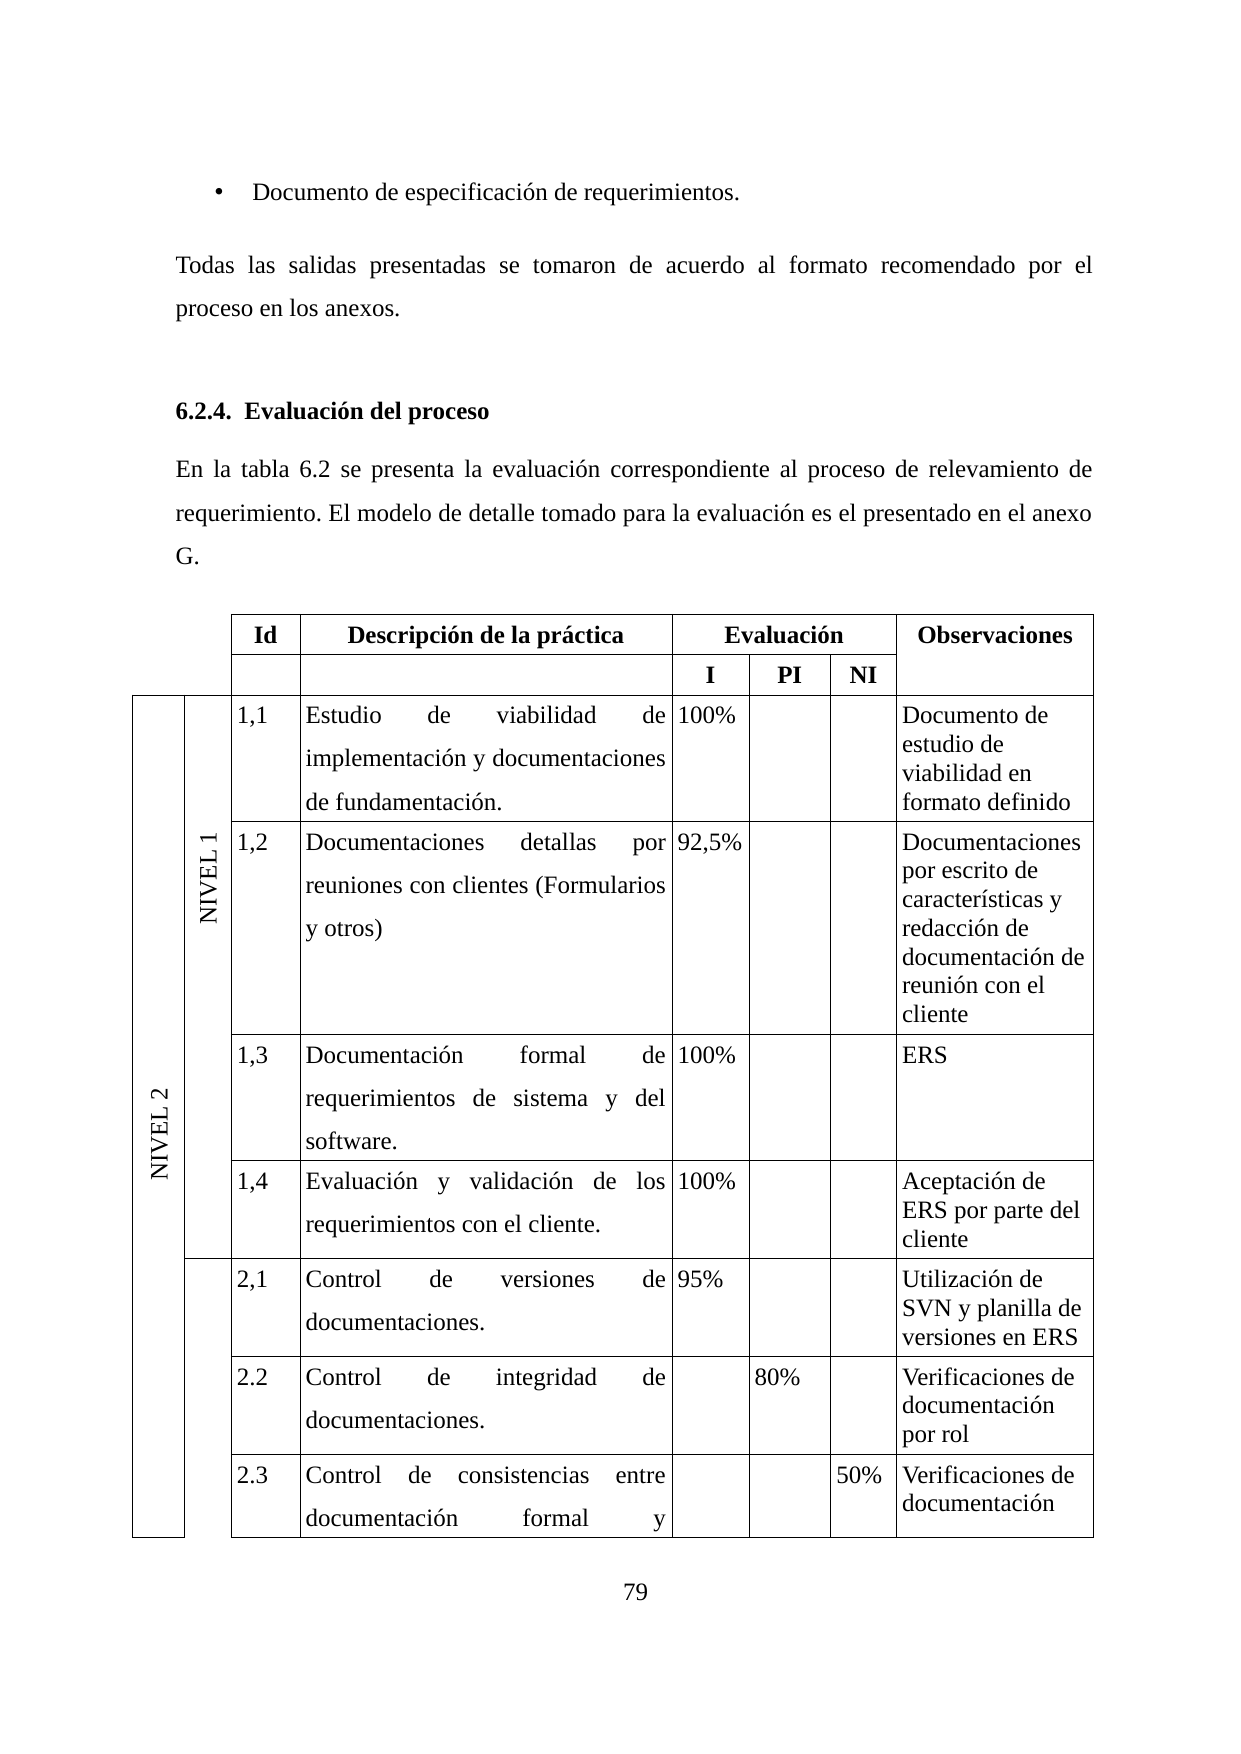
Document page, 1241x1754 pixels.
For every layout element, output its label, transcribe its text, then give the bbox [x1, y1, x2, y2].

table_cell [831, 696, 896, 821]
table_cell 50% [831, 1455, 896, 1537]
table_header [184, 614, 231, 654]
table_cell Verificaciones de documentación por rol [897, 1357, 1093, 1454]
table_cell 92,5% [673, 822, 749, 1034]
table_cell NIVEL 2 [133, 696, 184, 1537]
table_cell Documentaciones por escrito de características y redacción de documentación de reunión con el cliente [897, 822, 1093, 1034]
table_cell [831, 1035, 896, 1160]
table_cell [133, 654, 184, 694]
table_header Id [232, 615, 300, 654]
table_cell [750, 1161, 830, 1258]
table_cell ERS [897, 1035, 1093, 1160]
table_cell [185, 1259, 231, 1537]
table_cell 1,2 [232, 822, 300, 1034]
table_cell Utilización de SVN y planilla de versiones en ERS [897, 1259, 1093, 1356]
table_cell [831, 1259, 896, 1356]
table_cell I [673, 655, 749, 694]
table_cell [831, 822, 896, 1034]
table_header Evaluación [673, 615, 896, 654]
table_cell Evaluación y validación de los requerimientos con el cliente. [301, 1161, 672, 1258]
table_cell [750, 1035, 830, 1160]
table_cell 100% [673, 1035, 749, 1160]
table_cell 1,3 [232, 1035, 300, 1160]
table_cell Control de consistencias entre documentación formal y [301, 1455, 672, 1537]
table_cell [831, 1357, 896, 1454]
table_cell 2,1 [232, 1259, 300, 1356]
table_cell Estudio de viabilidad de implementación y documentaciones de fundamentación. [301, 696, 672, 821]
table_cell 95% [673, 1259, 749, 1356]
list Todas las salidas presentadas se tomaron de acuerdo al formato recomendado por el proceso en los anexos. [175, 250, 1093, 322]
table_cell 100% [673, 696, 749, 821]
table_cell NIVEL 1 [185, 696, 231, 1258]
table_cell [750, 1455, 830, 1537]
table_cell 2.2 [232, 1357, 300, 1454]
table_cell 2.3 [232, 1455, 300, 1537]
table_cell [750, 1259, 830, 1356]
table_cell [301, 655, 672, 694]
table_cell Documentación formal de requerimientos de sistema y del software. [301, 1035, 672, 1160]
list En la tabla 6.2 se presenta la evaluación correspondiente al proceso de relevamiento de requerimiento. El modelo de detalle tomado para la evaluación es el presentado en el anexo G. [175, 454, 1093, 569]
table_cell 100% [673, 1161, 749, 1258]
table_cell Aceptación de ERS por parte del cliente [897, 1161, 1093, 1258]
table_header [133, 614, 184, 654]
table_cell Documento de estudio de viabilidad en formato definido [897, 696, 1093, 821]
table_cell [750, 822, 830, 1034]
table_cell Verificaciones de documentación [897, 1455, 1093, 1537]
table_cell [232, 655, 300, 694]
table_cell 1,1 [232, 696, 300, 821]
list 6.2.4. Evaluación del proceso [175, 396, 1093, 425]
table_cell 1,4 [232, 1161, 300, 1258]
table_cell [184, 654, 231, 694]
table_cell [750, 696, 830, 821]
list Documento de especificación de requerimientos. [214, 177, 1093, 206]
table_header Observaciones [897, 615, 1093, 694]
table_cell Control de integridad de documentaciones. [301, 1357, 672, 1454]
table_cell [673, 1357, 749, 1454]
table_cell 80% [750, 1357, 830, 1454]
table_cell Control de versiones de documentaciones. [301, 1259, 672, 1356]
table_cell PI [750, 655, 830, 694]
table_cell [673, 1455, 749, 1537]
table_cell NI [831, 655, 896, 694]
table_cell Documentaciones detallas por reuniones con clientes (Formularios y otros) [301, 822, 672, 1034]
table_header Descripción de la práctica [301, 615, 672, 654]
table_cell [831, 1161, 896, 1258]
